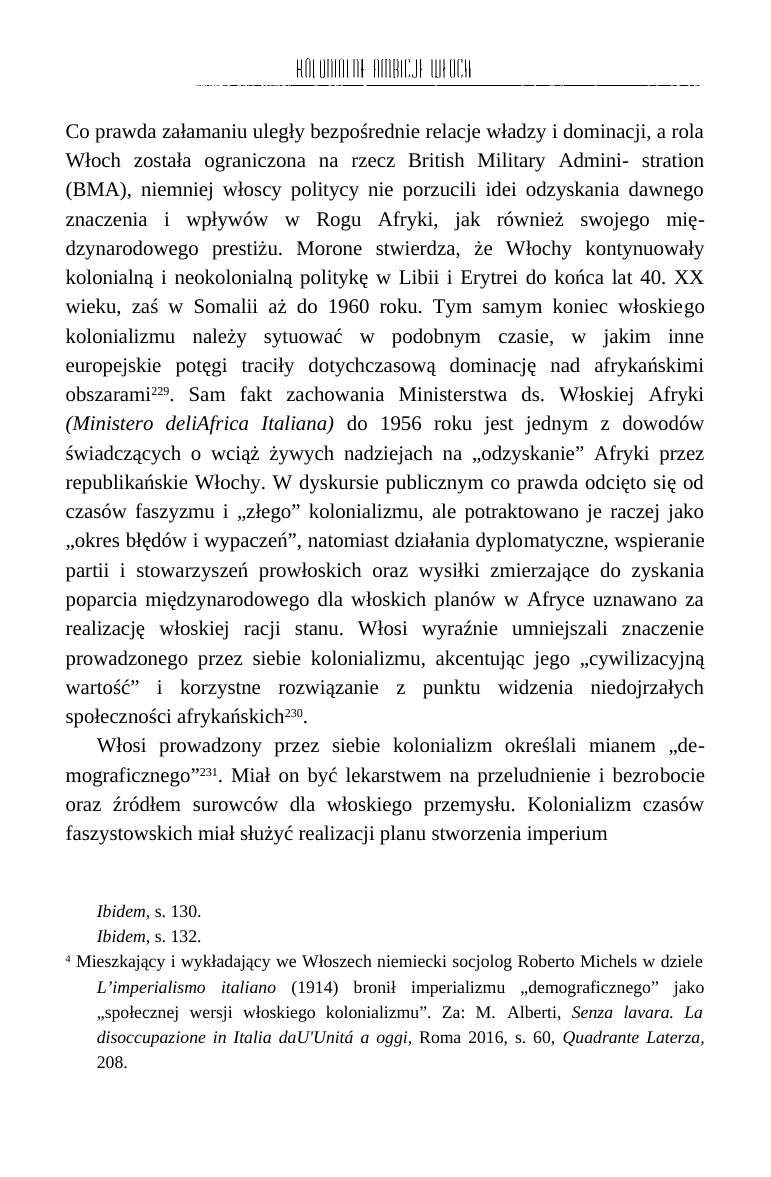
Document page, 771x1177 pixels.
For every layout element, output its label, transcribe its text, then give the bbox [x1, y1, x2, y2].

text 4 Mieszkający i wykładający we Włoszech niemiecki socjolog Roberto Michels w dziele L’imperialismo italiano (1914) bronił imperializmu „demograficznego” jako „społecznej wersji włoskiego kolonializmu”. Za: M. Alberti, Senza lava­ra. La disoccupazione in Italia daU'Unitá a oggi, Roma 2016, s. 60, Quadrante Laterza, 208. [65, 951, 705, 1072]
text Co prawda załamaniu uległy bezpośrednie relacje władzy i dominacji, a rola Włoch została ograniczona na rzecz British Military Admini- stration (BMA), niemniej włoscy politycy nie porzucili idei odzyskania dawnego znaczenia i wpływów w Rogu Afryki, jak również swojego mię­dzynarodowego prestiżu. Morone stwierdza, że Włochy kontynuowały kolonialną i neokolonialną politykę w Libii i Erytrei do końca lat 40. XX wieku, zaś w Somalii aż do 1960 roku. Tym samym koniec włoskie­go kolonializmu należy sytuować w podobnym czasie, w jakim inne europejskie potęgi traciły dotychczasową dominację nad afrykańskimi obszarami229. Sam fakt zachowania Ministerstwa ds. Włoskiej Afryki (Ministero deliAfrica Italiana) do 1956 roku jest jednym z dowodów świadczących o wciąż żywych nadziejach na „odzyskanie” Afryki przez republikańskie Włochy. W dyskursie publicznym co prawda odcięto się od czasów faszyzmu i „złego” kolonializmu, ale potraktowano je raczej jako „okres błędów i wypaczeń”, natomiast działania dyplo­matyczne, wspieranie partii i stowarzyszeń prowłoskich oraz wysiłki zmierzające do zyskania poparcia międzynarodowego dla włoskich planów w Afryce uznawano za realizację włoskiej racji stanu. Włosi wyraźnie umniejszali znaczenie prowadzonego przez siebie koloniali­zmu, akcentując jego „cywilizacyjną wartość” i korzystne rozwiązanie z punktu widzenia niedojrzałych społeczności afrykańskich230. [65, 119, 705, 728]
text Włosi prowadzony przez siebie kolonializm określali mianem „de­mograficznego”231. Miał on być lekarstwem na przeludnienie i bezro­bocie oraz źródłem surowców dla włoskiego przemysłu. Kolonializm czasów faszystowskich miał służyć realizacji planu stworzenia imperium [65, 733, 705, 845]
text Ibidem, s. 130. [65, 901, 705, 921]
text Ibidem, s. 132. [65, 926, 705, 947]
picture [194, 58, 700, 86]
